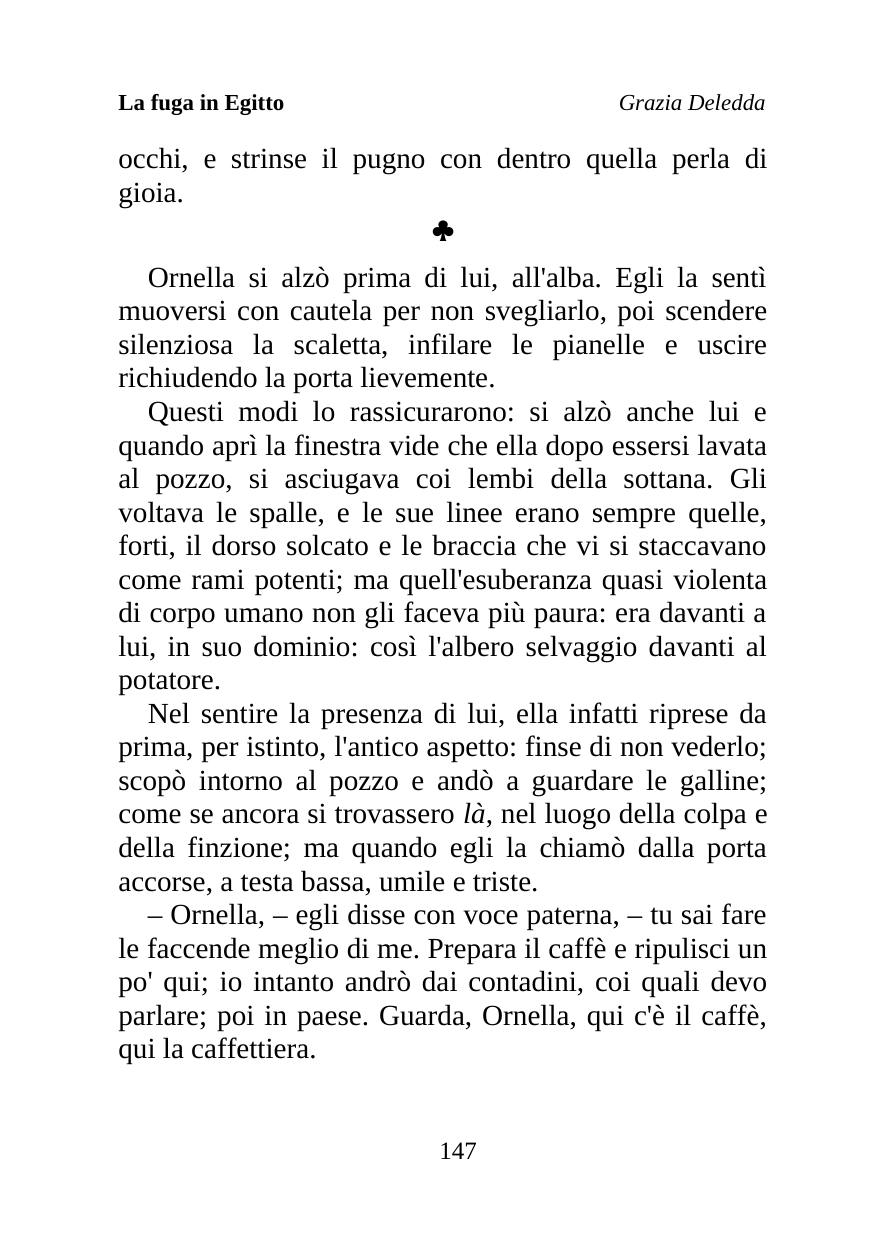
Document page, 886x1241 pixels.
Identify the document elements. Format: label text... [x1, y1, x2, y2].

text – Ornella, – egli disse con voce paterna, – tu sai fare le faccende meglio di me. Prepara il caffè e ripulisci un po' qui; io intanto andrò dai contadini, coi quali devo parlare; poi in paese. Guarda, Ornella, qui c'è il caffè, qui la caffettiera. [118, 897, 768, 1065]
text Ornella si alzò prima di lui, all'alba. Egli la sentì muoversi con cautela per non svegliarlo, poi scendere silenziosa la scaletta, infilare le pianelle e uscire richiudendo la porta lievemente. [118, 260, 768, 394]
text Questi modi lo rassicurarono: si alzò anche lui e quando aprì la finestra vide che ella dopo essersi lavata al pozzo, si asciugava coi lembi della sottana. Gli voltava le spalle, e le sue linee erano sempre quelle, forti, il dorso solcato e le braccia che vi si staccavano come rami potenti; ma quell'esuberanza quasi violenta di corpo umano non gli faceva più paura: era davanti a lui, in suo dominio: così l'albero selvaggio davanti al potatore. [118, 394, 768, 696]
text  [118, 221, 768, 247]
text Nel sentire la presenza di lui, ella infatti riprese da prima, per istinto, l'antico aspetto: finse di non vederlo; scopò intorno al pozzo e andò a guardare le galline; come se ancora si trovassero là, nel luogo della colpa e della finzione; ma quando egli la chiamò dalla porta accorse, a testa bassa, umile e triste. [118, 696, 768, 897]
text occhi, e strinse il pugno con dentro quella perla di gioia. [118, 141, 768, 208]
